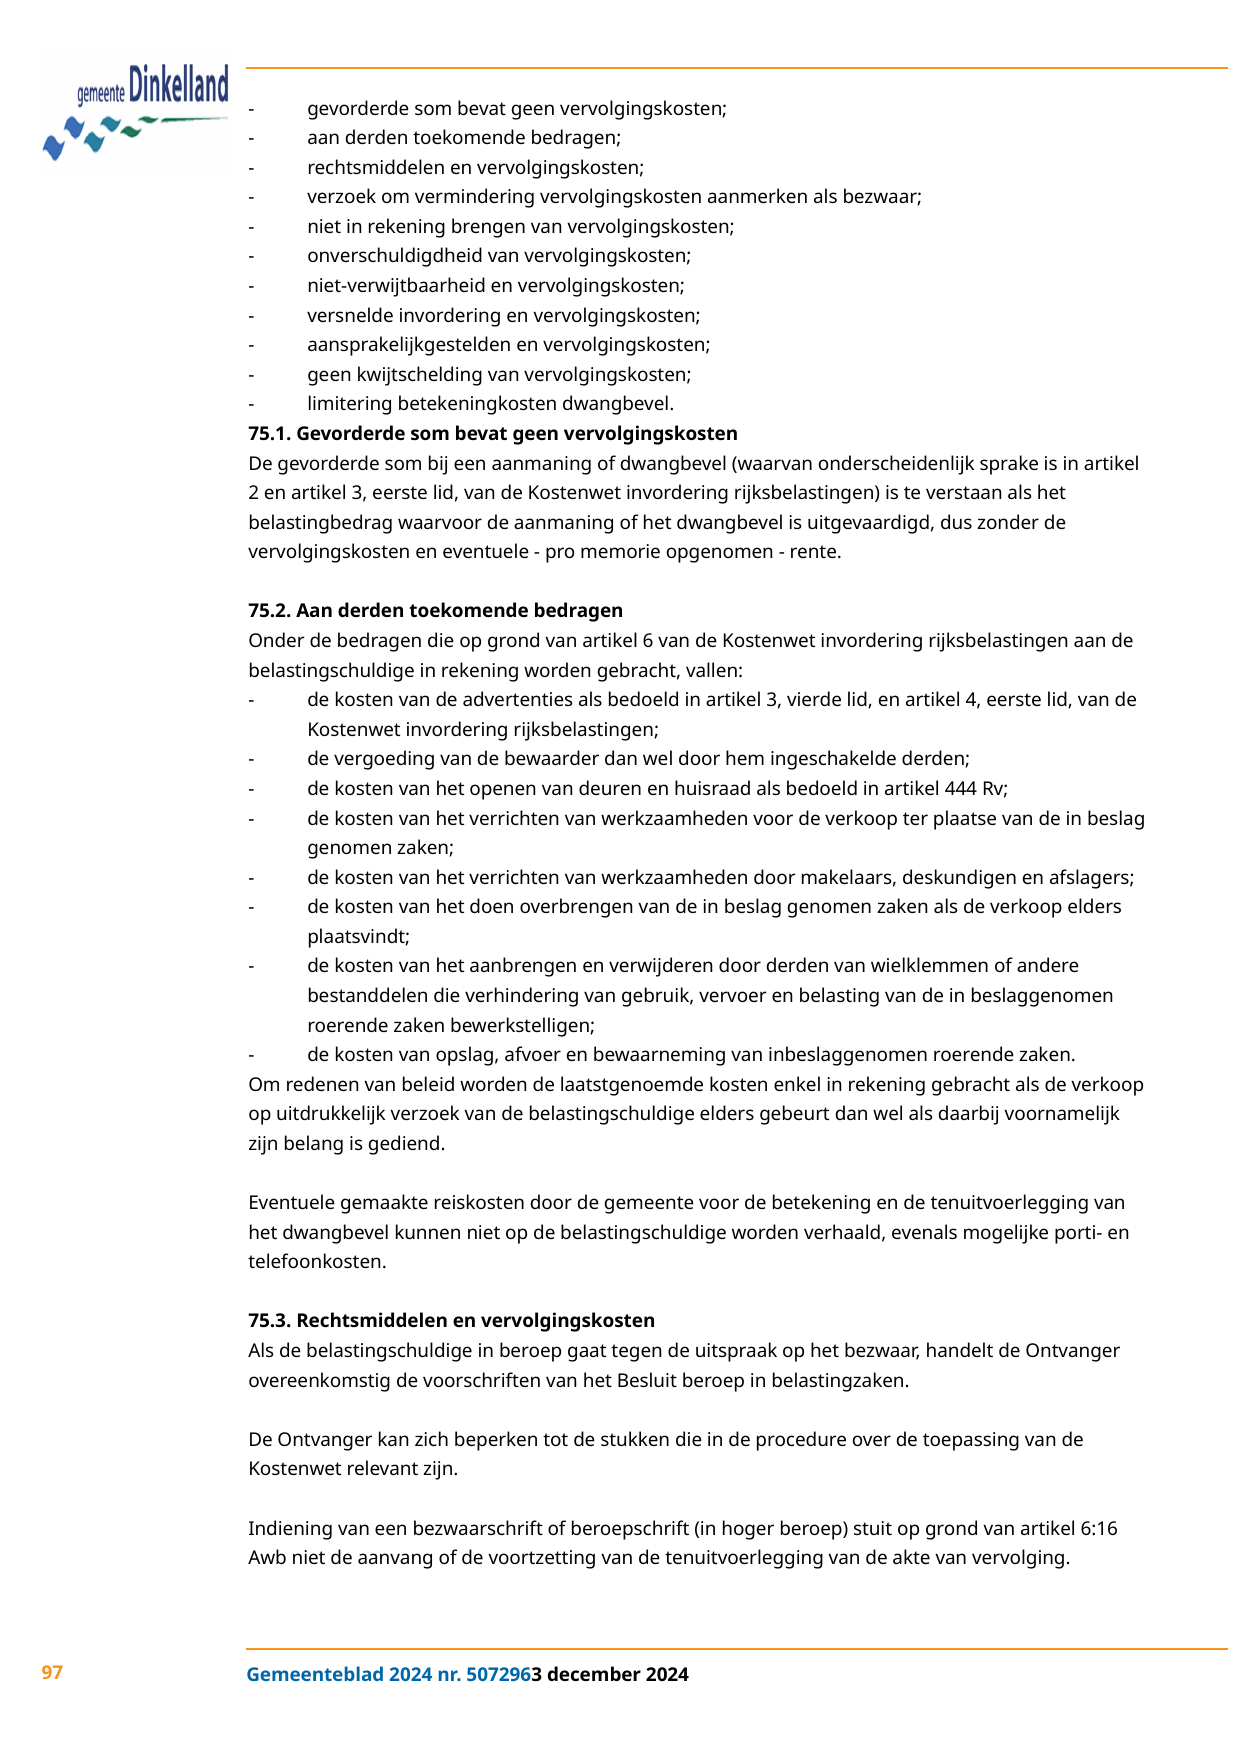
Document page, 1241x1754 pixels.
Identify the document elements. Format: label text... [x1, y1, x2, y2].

text Om redenen van beleid worden de laatstgenoemde kosten enkel in rekening gebracht als de verkoop op uitdrukkelijk verzoek van de belastingschuldige elders gebeurt dan wel als daarbij voornamelijk zijn belang is gediend. [248, 1071, 1152, 1156]
list gevorderde som bevat geen vervolgingskosten; [248, 95, 1152, 121]
text 75.1. Gevorderde som bevat geen vervolgingskosten [248, 420, 1152, 446]
list niet in rekening brengen van vervolgingskosten; [248, 213, 1152, 239]
list verzoek om vermindering vervolgingskosten aanmerken als bezwaar; [248, 183, 1152, 209]
list de kosten van opslag, afvoer en bewaarneming van inbeslaggenomen roerende zaken. [248, 1041, 1152, 1067]
picture [41, 47, 231, 172]
list geen kwijtschelding van vervolgingskosten; [248, 361, 1152, 387]
list onverschuldigdheid van vervolgingskosten; [248, 243, 1152, 268]
text De Ontvanger kan zich beperken tot de stukken die in de procedure over de toepassing van de Kostenwet relevant zijn. [248, 1426, 1152, 1481]
list de kosten van de advertenties als bedoeld in artikel 3, vierde lid, en artikel 4, eerste lid, van de Kostenwet invordering rijksbelastingen; [248, 686, 1152, 742]
list de kosten van het doen overbrengen van de in beslag genomen zaken als de verkoop elders plaatsvindt; [248, 893, 1152, 949]
list rechtsmiddelen en vervolgingskosten; [248, 154, 1152, 180]
list de kosten van het openen van deuren en huisraad als bedoeld in artikel 444 Rv; [248, 775, 1152, 801]
text 75.3. Rechtsmiddelen en vervolgingskosten [248, 1308, 1152, 1333]
list de kosten van het verrichten van werkzaamheden voor de verkoop ter plaatse van de in beslag genomen zaken; [248, 805, 1152, 860]
list aansprakelijkgestelden en vervolgingskosten; [248, 331, 1152, 357]
text Indiening van een bezwaarschrift of beroepschrift (in hoger beroep) stuit op grond van artikel 6:16 Awb niet de aanvang of de voortzetting van de tenuitvoerlegging van de akte van vervolging. [248, 1515, 1152, 1570]
text De gevorderde som bij een aanmaning of dwangbevel (waarvan onderscheidenlijk sprake is in artikel 2 en artikel 3, eerste lid, van de Kostenwet invordering rijksbelastingen) is te verstaan als het belastingbedrag waarvoor de aanmaning of het dwangbevel is uitgevaardigd, dus zonder de vervolgingskosten en eventuele - pro memorie opgenomen - rente. [248, 450, 1152, 564]
text 75.2. Aan derden toekomende bedragen [248, 598, 1152, 623]
text Als de belastingschuldige in beroep gaat tegen de uitspraak op het bezwaar, handelt de Ontvanger overeenkomstig de voorschriften van het Besluit beroep in belastingzaken. [248, 1337, 1152, 1393]
list versnelde invordering en vervolgingskosten; [248, 302, 1152, 328]
list aan derden toekomende bedragen; [248, 124, 1152, 150]
list niet-verwijtbaarheid en vervolgingskosten; [248, 272, 1152, 298]
list de kosten van het aanbrengen en verwijderen door derden van wielklemmen of andere bestanddelen die verhindering van gebruik, vervoer en belasting van de in beslaggenomen roerende zaken bewerkstelligen; [248, 953, 1152, 1038]
list de kosten van het verrichten van werkzaamheden door makelaars, deskundigen en afslagers; [248, 864, 1152, 890]
text Onder de bedragen die op grond van artikel 6 van de Kostenwet invordering rijksbelastingen aan de belastingschuldige in rekening worden gebracht, vallen: [248, 627, 1152, 683]
list limitering betekeningkosten dwangbevel. [248, 391, 1152, 416]
list de vergoeding van de bewaarder dan wel door hem ingeschakelde derden; [248, 746, 1152, 771]
text Eventuele gemaakte reiskosten door de gemeente voor de betekening en de tenuitvoerlegging van het dwangbevel kunnen niet op de belastingschuldige worden verhaald, evenals mogelijke porti- en telefoonkosten. [248, 1189, 1152, 1274]
